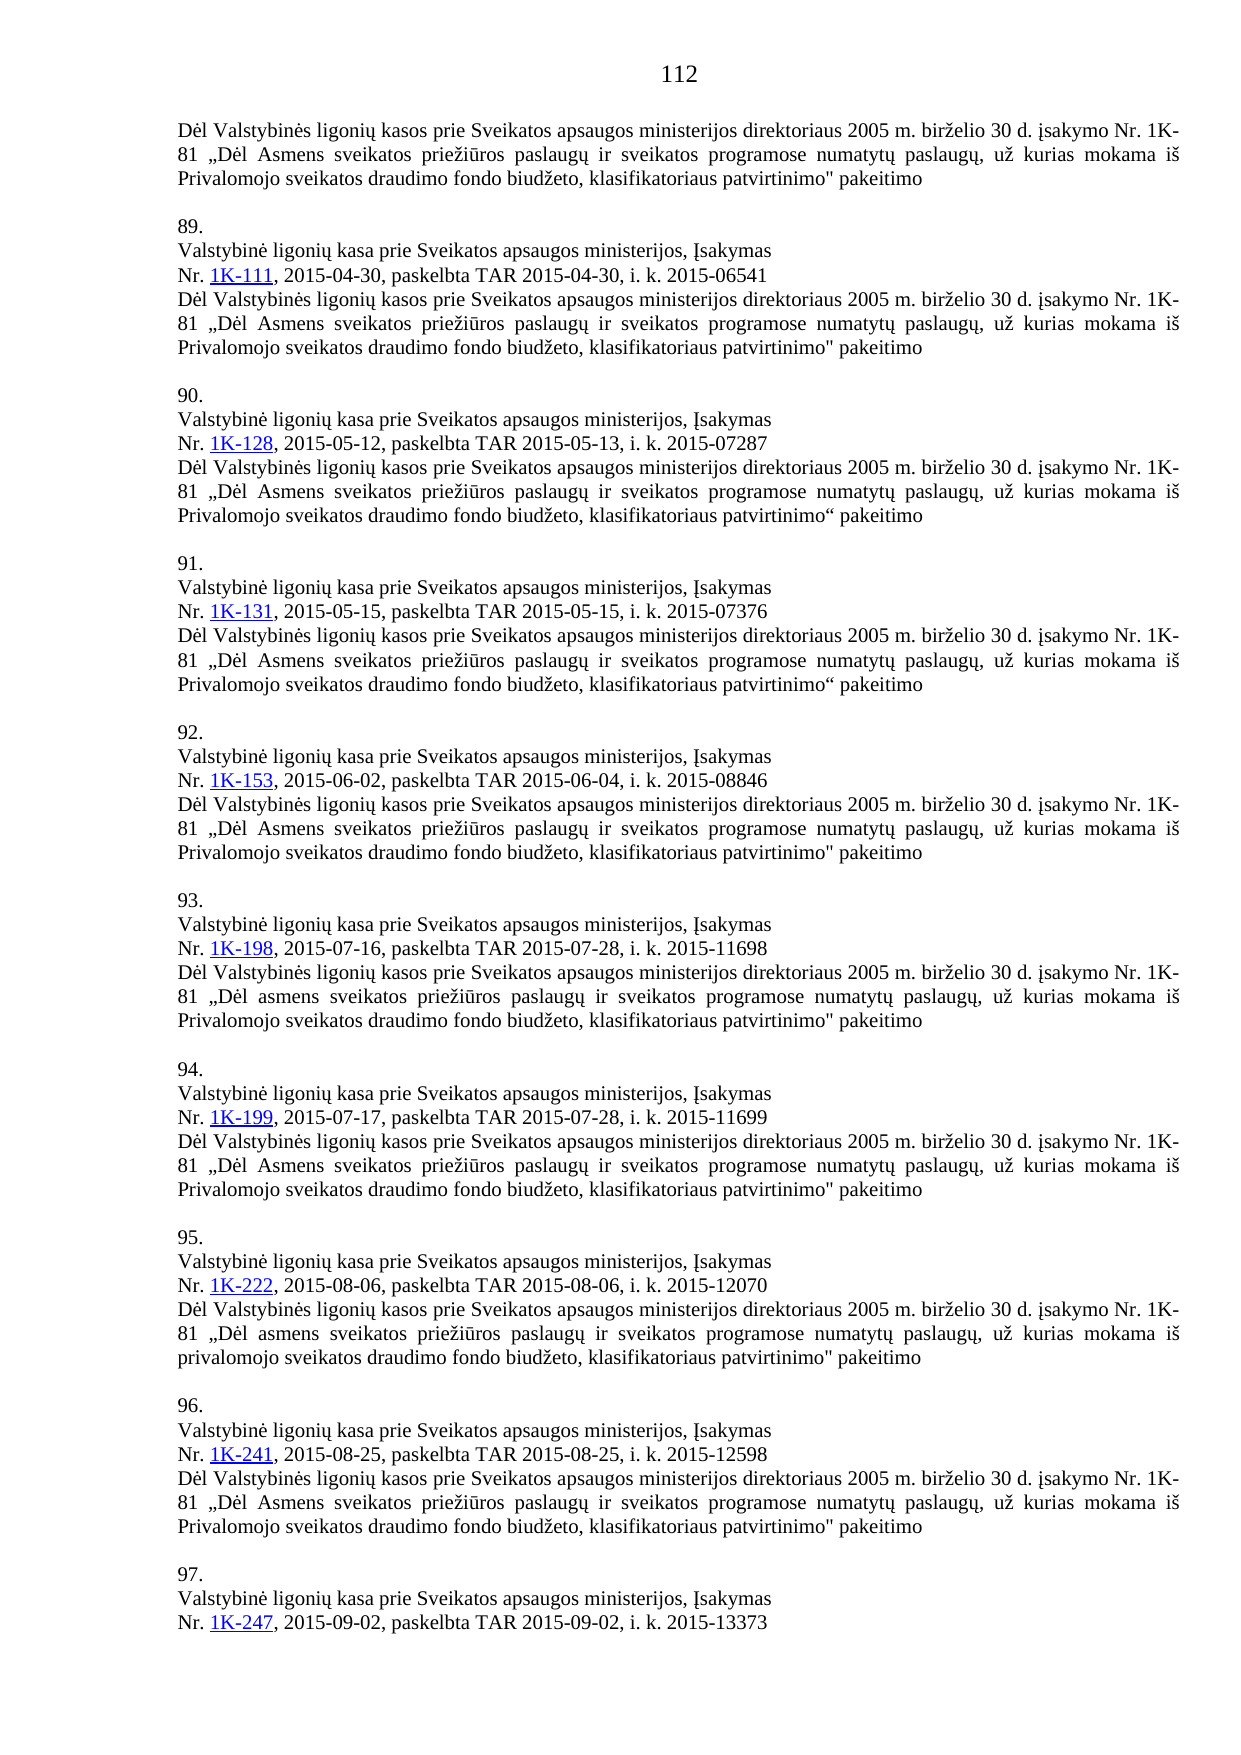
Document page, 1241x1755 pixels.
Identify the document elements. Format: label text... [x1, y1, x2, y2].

text Dėl Valstybinės ligonių kasos prie Sveikatos apsaugos ministerijos direktoriaus 2005 m. birželio 30 d. įsakymo Nr. 1K-81 „Dėl asmens sveikatos priežiūros paslaugų ir sveikatos programose numatytų paslaugų, už kurias mokama iš Privalomojo sveikatos draudimo fondo biudžeto, klasifikatoriaus patvirtinimo" pakeitimo [177, 960, 1181, 1032]
text Nr. 1K-199, 2015-07-17, paskelbta TAR 2015-07-28, i. k. 2015-11699 [177, 1105, 1181, 1129]
text Dėl Valstybinės ligonių kasos prie Sveikatos apsaugos ministerijos direktoriaus 2005 m. birželio 30 d. įsakymo Nr. 1K-81 „Dėl Asmens sveikatos priežiūros paslaugų ir sveikatos programose numatytų paslaugų, už kurias mokama iš Privalomojo sveikatos draudimo fondo biudžeto, klasifikatoriaus patvirtinimo" pakeitimo [177, 118, 1181, 190]
text 92. [177, 720, 1181, 744]
text 96. [177, 1393, 1181, 1417]
text Dėl Valstybinės ligonių kasos prie Sveikatos apsaugos ministerijos direktoriaus 2005 m. birželio 30 d. įsakymo Nr. 1K-81 „Dėl Asmens sveikatos priežiūros paslaugų ir sveikatos programose numatytų paslaugų, už kurias mokama iš Privalomojo sveikatos draudimo fondo biudžeto, klasifikatoriaus patvirtinimo" pakeitimo [177, 287, 1181, 359]
text 89. [177, 214, 1181, 238]
text Nr. 1K-131, 2015-05-15, paskelbta TAR 2015-05-15, i. k. 2015-07376 [177, 599, 1181, 623]
text Valstybinė ligonių kasa prie Sveikatos apsaugos ministerijos, Įsakymas [177, 912, 1181, 936]
text Dėl Valstybinės ligonių kasos prie Sveikatos apsaugos ministerijos direktoriaus 2005 m. birželio 30 d. įsakymo Nr. 1K-81 „Dėl Asmens sveikatos priežiūros paslaugų ir sveikatos programose numatytų paslaugų, už kurias mokama iš Privalomojo sveikatos draudimo fondo biudžeto, klasifikatoriaus patvirtinimo“ pakeitimo [177, 623, 1181, 696]
text Dėl Valstybinės ligonių kasos prie Sveikatos apsaugos ministerijos direktoriaus 2005 m. birželio 30 d. įsakymo Nr. 1K-81 „Dėl Asmens sveikatos priežiūros paslaugų ir sveikatos programose numatytų paslaugų, už kurias mokama iš Privalomojo sveikatos draudimo fondo biudžeto, klasifikatoriaus patvirtinimo" pakeitimo [177, 1129, 1181, 1201]
text Valstybinė ligonių kasa prie Sveikatos apsaugos ministerijos, Įsakymas [177, 238, 1181, 262]
text Nr. 1K-222, 2015-08-06, paskelbta TAR 2015-08-06, i. k. 2015-12070 [177, 1273, 1181, 1297]
text Dėl Valstybinės ligonių kasos prie Sveikatos apsaugos ministerijos direktoriaus 2005 m. birželio 30 d. įsakymo Nr. 1K-81 „Dėl Asmens sveikatos priežiūros paslaugų ir sveikatos programose numatytų paslaugų, už kurias mokama iš Privalomojo sveikatos draudimo fondo biudžeto, klasifikatoriaus patvirtinimo" pakeitimo [177, 1466, 1181, 1538]
text 93. [177, 888, 1181, 912]
text Nr. 1K-111, 2015-04-30, paskelbta TAR 2015-04-30, i. k. 2015-06541 [177, 262, 1181, 287]
text 94. [177, 1057, 1181, 1081]
text Valstybinė ligonių kasa prie Sveikatos apsaugos ministerijos, Įsakymas [177, 1249, 1181, 1273]
text 95. [177, 1225, 1181, 1249]
text Valstybinė ligonių kasa prie Sveikatos apsaugos ministerijos, Įsakymas [177, 575, 1181, 599]
text Nr. 1K-247, 2015-09-02, paskelbta TAR 2015-09-02, i. k. 2015-13373 [177, 1610, 1181, 1634]
text 91. [177, 551, 1181, 575]
text Dėl Valstybinės ligonių kasos prie Sveikatos apsaugos ministerijos direktoriaus 2005 m. birželio 30 d. įsakymo Nr. 1K-81 „Dėl asmens sveikatos priežiūros paslaugų ir sveikatos programose numatytų paslaugų, už kurias mokama iš privalomojo sveikatos draudimo fondo biudžeto, klasifikatoriaus patvirtinimo" pakeitimo [177, 1297, 1181, 1369]
text Valstybinė ligonių kasa prie Sveikatos apsaugos ministerijos, Įsakymas [177, 1417, 1181, 1442]
text Valstybinė ligonių kasa prie Sveikatos apsaugos ministerijos, Įsakymas [177, 407, 1181, 431]
text Dėl Valstybinės ligonių kasos prie Sveikatos apsaugos ministerijos direktoriaus 2005 m. birželio 30 d. įsakymo Nr. 1K-81 „Dėl Asmens sveikatos priežiūros paslaugų ir sveikatos programose numatytų paslaugų, už kurias mokama iš Privalomojo sveikatos draudimo fondo biudžeto, klasifikatoriaus patvirtinimo“ pakeitimo [177, 455, 1181, 527]
text Valstybinė ligonių kasa prie Sveikatos apsaugos ministerijos, Įsakymas [177, 1586, 1181, 1610]
text 97. [177, 1562, 1181, 1586]
text Valstybinė ligonių kasa prie Sveikatos apsaugos ministerijos, Įsakymas [177, 1081, 1181, 1105]
text Nr. 1K-128, 2015-05-12, paskelbta TAR 2015-05-13, i. k. 2015-07287 [177, 431, 1181, 455]
text Nr. 1K-153, 2015-06-02, paskelbta TAR 2015-06-04, i. k. 2015-08846 [177, 768, 1181, 792]
text Valstybinė ligonių kasa prie Sveikatos apsaugos ministerijos, Įsakymas [177, 744, 1181, 768]
text Dėl Valstybinės ligonių kasos prie Sveikatos apsaugos ministerijos direktoriaus 2005 m. birželio 30 d. įsakymo Nr. 1K-81 „Dėl Asmens sveikatos priežiūros paslaugų ir sveikatos programose numatytų paslaugų, už kurias mokama iš Privalomojo sveikatos draudimo fondo biudžeto, klasifikatoriaus patvirtinimo" pakeitimo [177, 792, 1181, 864]
text Nr. 1K-198, 2015-07-16, paskelbta TAR 2015-07-28, i. k. 2015-11698 [177, 936, 1181, 960]
text 90. [177, 383, 1181, 407]
text Nr. 1K-241, 2015-08-25, paskelbta TAR 2015-08-25, i. k. 2015-12598 [177, 1442, 1181, 1466]
